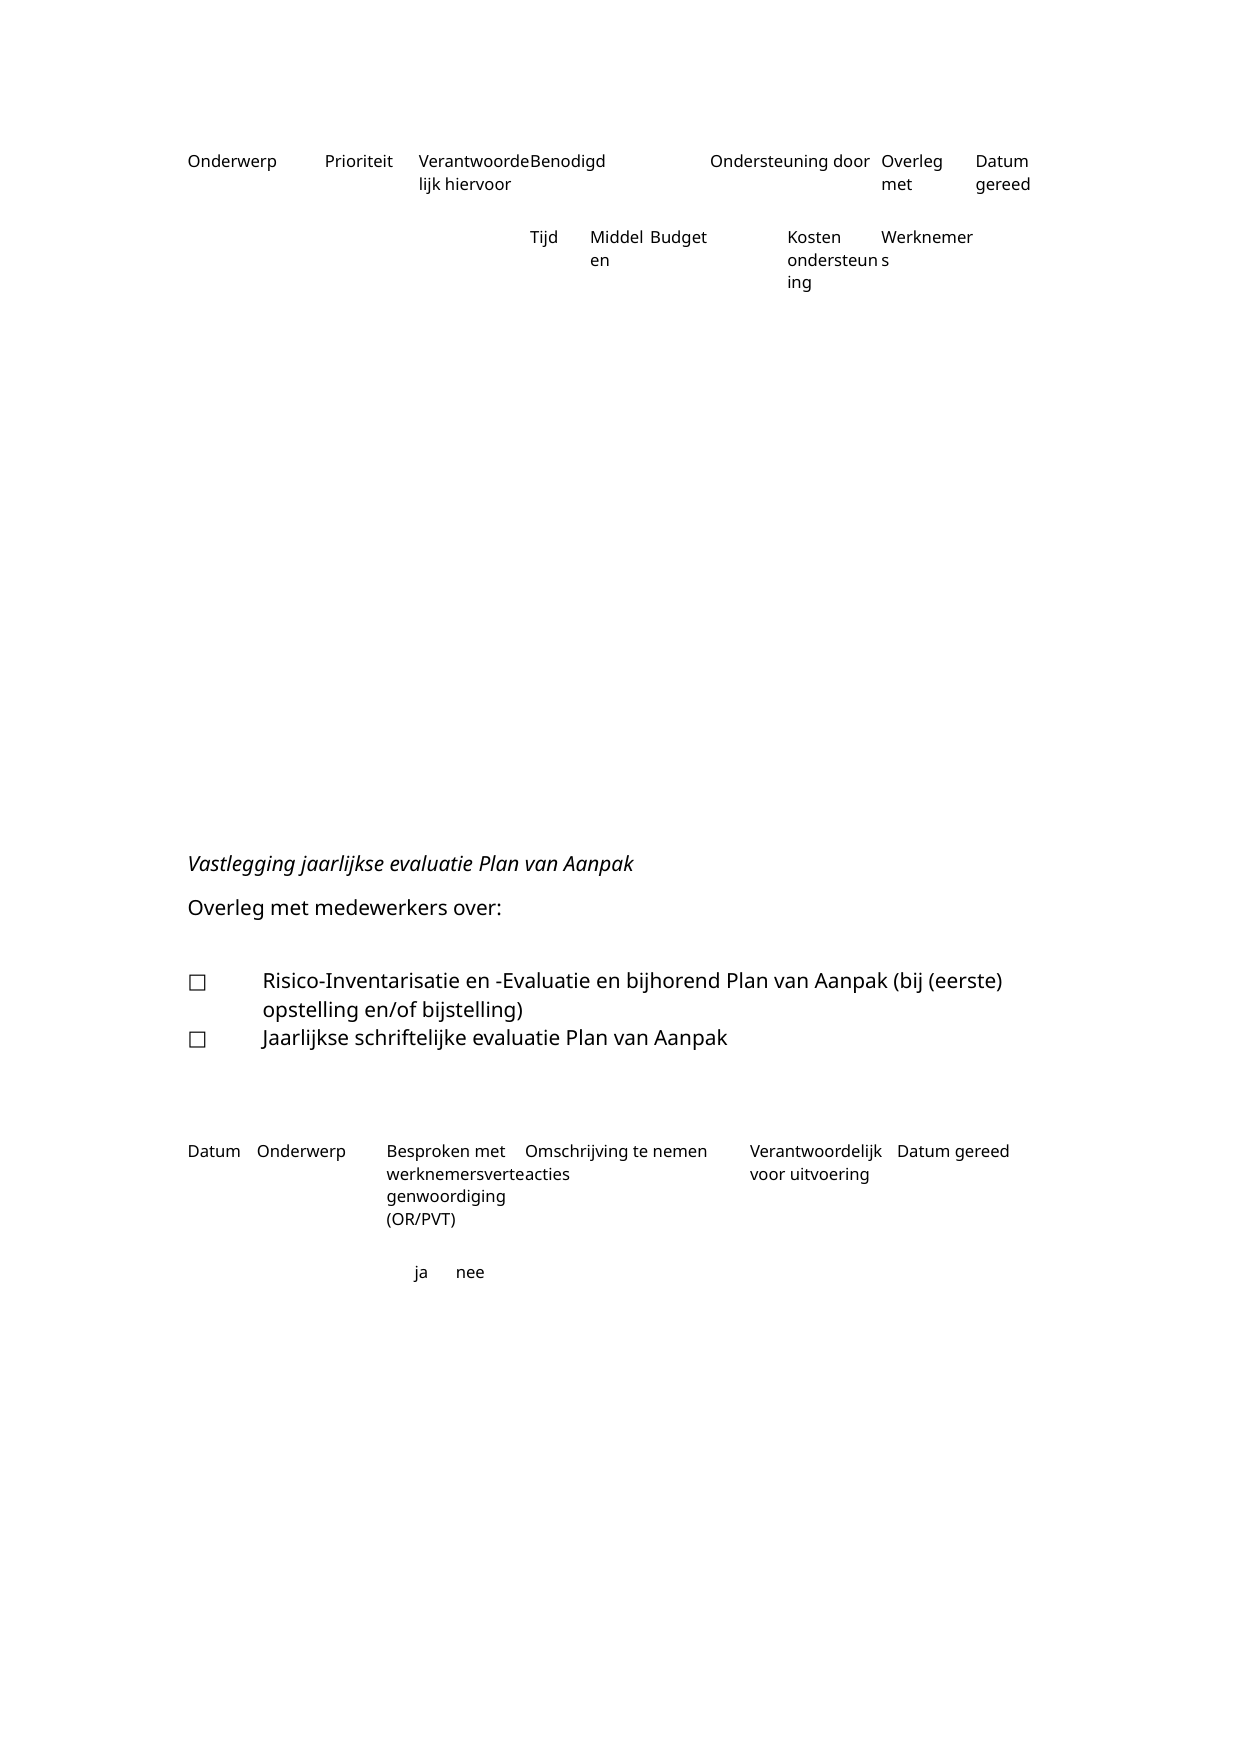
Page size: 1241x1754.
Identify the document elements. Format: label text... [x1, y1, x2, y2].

table_cell [530, 499, 590, 557]
table_cell [975, 324, 1053, 382]
table_cell [419, 616, 530, 674]
table_cell [525, 1260, 750, 1319]
table_cell [787, 324, 881, 382]
table_header Onderwerp [188, 150, 324, 323]
table_cell [419, 440, 530, 499]
table_cell Kosten ondersteuning [787, 225, 881, 323]
table_cell [188, 1319, 257, 1377]
table_header Ondersteuning door [710, 150, 881, 225]
table_cell [257, 1377, 386, 1436]
table_cell [456, 1494, 525, 1553]
table_cell [188, 440, 324, 499]
table_cell [188, 1436, 257, 1494]
table_header Omschrijving te nemen acties [525, 1140, 750, 1260]
table_cell [188, 1494, 257, 1553]
table_cell [881, 557, 975, 616]
table_cell [188, 1260, 257, 1319]
table_cell [325, 616, 419, 674]
table_cell [650, 674, 710, 733]
table_cell [325, 382, 419, 440]
table_cell [419, 382, 530, 440]
table_cell Werknemers [881, 225, 975, 323]
table_cell [787, 499, 881, 557]
table_cell [525, 1494, 750, 1553]
table_cell ja [386, 1260, 456, 1319]
table_cell [650, 733, 710, 791]
table_cell [590, 382, 650, 440]
table_cell [975, 557, 1053, 616]
table_cell nee [456, 1260, 525, 1319]
table_cell [188, 1377, 257, 1436]
text Overleg met medewerkers over: [187, 893, 1053, 921]
table_cell [325, 324, 419, 382]
table_cell [787, 382, 881, 440]
table_cell [188, 324, 324, 382]
table_cell [750, 1494, 897, 1553]
table_cell [590, 674, 650, 733]
table_cell [530, 733, 590, 791]
table_cell [710, 616, 787, 674]
table_cell [881, 674, 975, 733]
table_cell [710, 324, 787, 382]
table_cell [590, 616, 650, 674]
table_cell [975, 440, 1053, 499]
table_cell [710, 225, 787, 323]
table_cell [897, 1260, 1053, 1319]
table_cell [710, 382, 787, 440]
table_cell [386, 1319, 456, 1377]
table_cell [590, 499, 650, 557]
table_cell [525, 1319, 750, 1377]
table_cell [188, 382, 324, 440]
table_cell [530, 440, 590, 499]
table_cell [590, 324, 650, 382]
table_cell [257, 1319, 386, 1377]
table_cell [188, 733, 324, 791]
table_cell [590, 557, 650, 616]
table_cell [650, 382, 710, 440]
table_cell [419, 674, 530, 733]
table_cell Middelen [590, 225, 650, 323]
table_cell [710, 499, 787, 557]
table_cell [881, 733, 975, 791]
table_cell [750, 1377, 897, 1436]
table_header Verantwoordelijk hiervoor [419, 150, 530, 323]
table_cell [650, 324, 710, 382]
table_header Besproken met werknemersvertegenwoordiging (OR/PVT) [386, 1140, 525, 1260]
table_header Overleg met [881, 150, 975, 225]
table_cell [787, 733, 881, 791]
table_cell [897, 1436, 1053, 1494]
table_cell [325, 557, 419, 616]
list Risico-Inventarisatie en -Evaluatie en bijhorend Plan van Aanpak (bij (eerste) opstelling en/of bijstelling) [187, 966, 1053, 1023]
table_cell [325, 674, 419, 733]
table_cell [530, 557, 590, 616]
table_header Benodigd [530, 150, 710, 225]
table_cell [975, 674, 1053, 733]
table_cell [897, 1494, 1053, 1553]
table_cell [975, 499, 1053, 557]
table_cell [787, 616, 881, 674]
table_header Verantwoordelijk voor uitvoering [750, 1140, 897, 1260]
table_cell [650, 616, 710, 674]
table_cell [787, 674, 881, 733]
table_cell [386, 1377, 456, 1436]
table_cell Tijd [530, 225, 590, 323]
table_cell [710, 440, 787, 499]
table_cell [710, 557, 787, 616]
table_cell [897, 1377, 1053, 1436]
table_cell [975, 225, 1053, 323]
table_cell [419, 324, 530, 382]
table_cell [188, 499, 324, 557]
table_cell [386, 1436, 456, 1494]
table_cell [456, 1319, 525, 1377]
table_cell [530, 382, 590, 440]
table_cell [257, 1260, 386, 1319]
table_cell [188, 557, 324, 616]
table_cell [650, 557, 710, 616]
table_cell [897, 1319, 1053, 1377]
table_cell [881, 382, 975, 440]
table_cell [530, 324, 590, 382]
list Jaarlijkse schriftelijke evaluatie Plan van Aanpak [187, 1023, 1053, 1052]
table_header Datum [188, 1140, 257, 1260]
table_cell [881, 324, 975, 382]
table_cell [386, 1494, 456, 1553]
table_cell [325, 733, 419, 791]
table_cell [787, 440, 881, 499]
table_cell [325, 440, 419, 499]
table_cell [419, 557, 530, 616]
table_cell [881, 616, 975, 674]
table_cell [650, 499, 710, 557]
table_cell [787, 557, 881, 616]
table_cell [975, 616, 1053, 674]
text Vastlegging jaarlijkse evaluatie Plan van Aanpak [187, 849, 1053, 878]
table_header Prioriteit [325, 150, 419, 323]
table_cell [257, 1436, 386, 1494]
table_cell [975, 382, 1053, 440]
table_cell [750, 1260, 897, 1319]
table_cell [750, 1436, 897, 1494]
table_header Datum gereed [897, 1140, 1053, 1260]
table_header Datum gereed [975, 150, 1053, 225]
table_cell [881, 499, 975, 557]
table_cell [650, 440, 710, 499]
table_cell [419, 499, 530, 557]
table_cell [456, 1377, 525, 1436]
table_cell Budget [650, 225, 710, 323]
table_cell [750, 1319, 897, 1377]
table_cell [710, 674, 787, 733]
table_cell [881, 440, 975, 499]
table_cell [419, 733, 530, 791]
table_cell [530, 674, 590, 733]
table_cell [257, 1494, 386, 1553]
table_cell [975, 733, 1053, 791]
table_cell [525, 1377, 750, 1436]
table_cell [530, 616, 590, 674]
table_cell [188, 674, 324, 733]
table_cell [710, 733, 787, 791]
table_cell [188, 616, 324, 674]
table_cell [525, 1436, 750, 1494]
table_cell [325, 499, 419, 557]
table_cell [590, 440, 650, 499]
table_cell [590, 733, 650, 791]
table_cell [456, 1436, 525, 1494]
table_header Onderwerp [257, 1140, 386, 1260]
